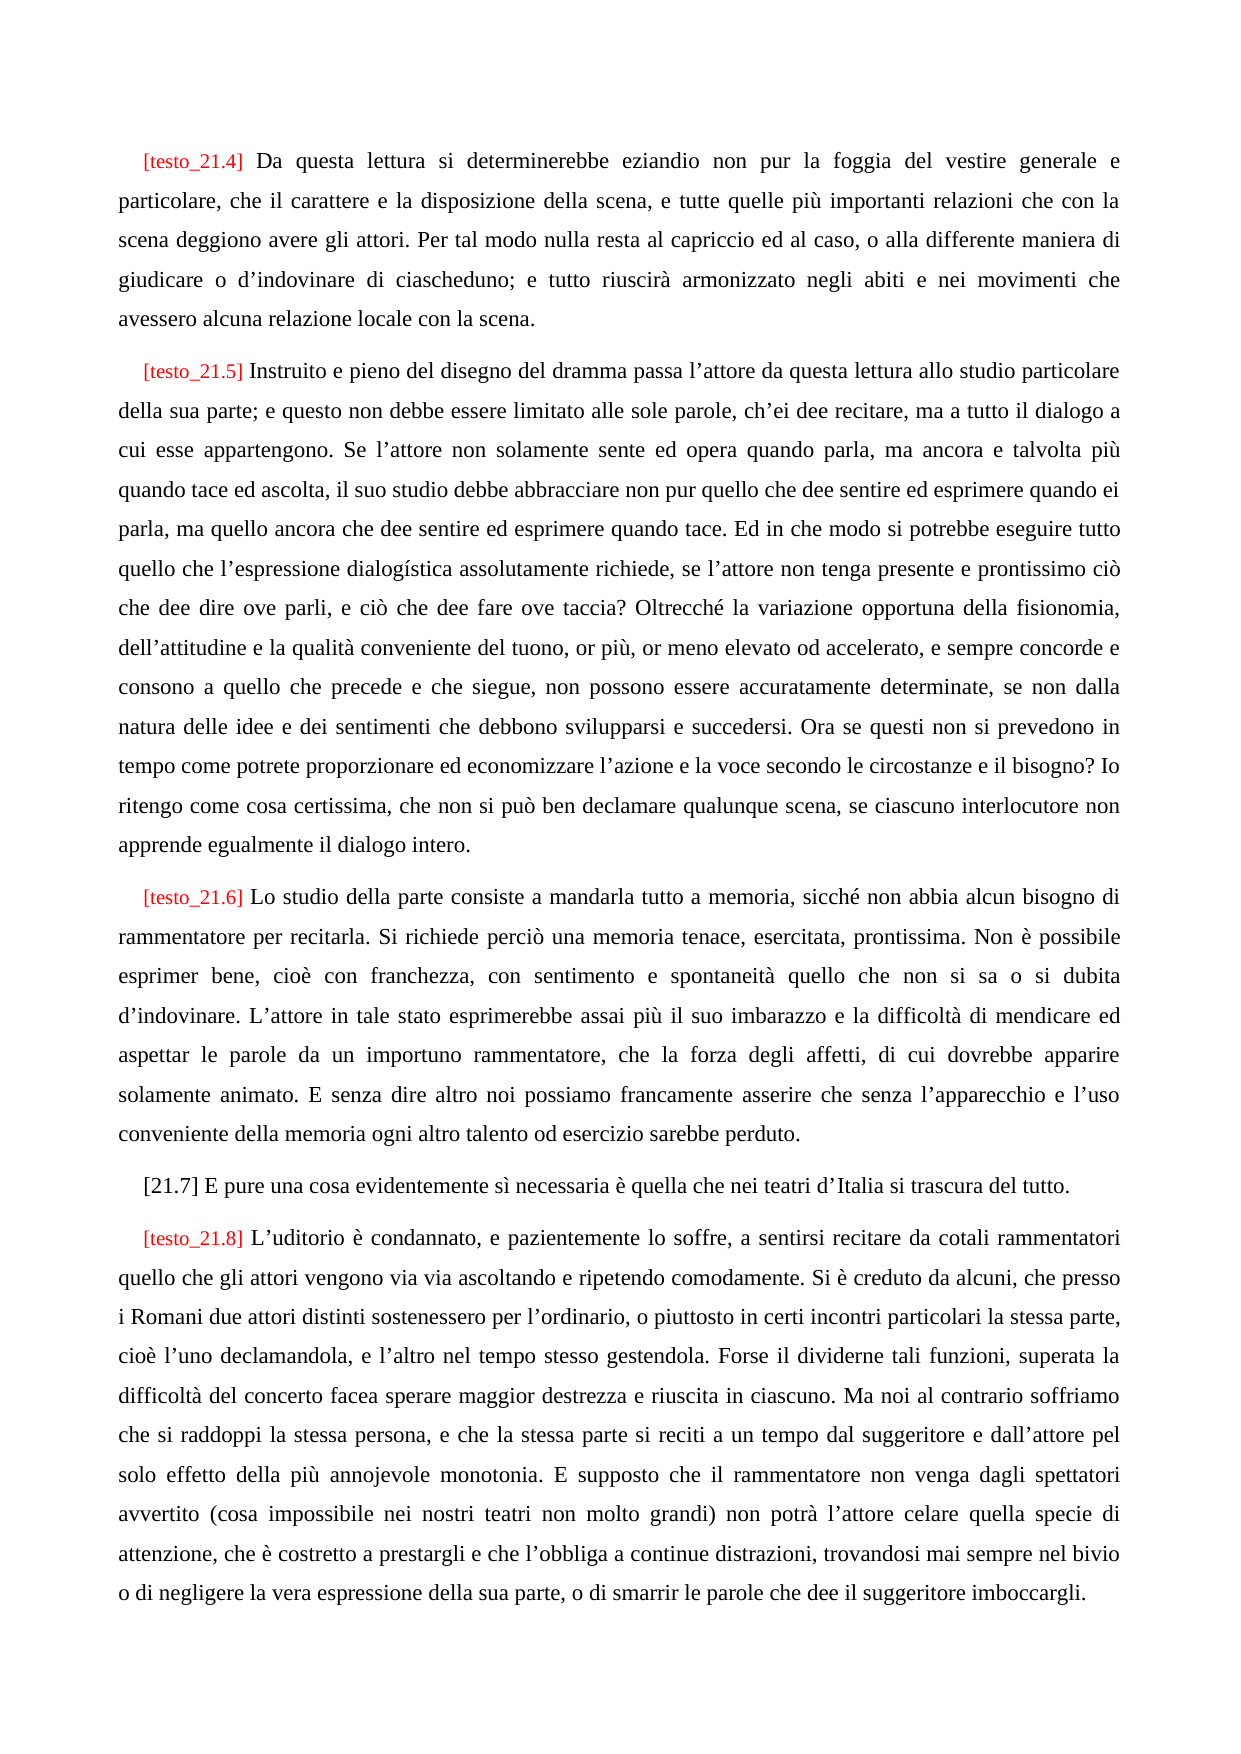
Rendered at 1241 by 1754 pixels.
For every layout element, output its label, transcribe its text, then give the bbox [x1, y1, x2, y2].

text [testo_21.8] L’uditorio è condannato, e pazientemente lo soffre, a sentirsi recitare da cotali rammentatori quello che gli attori vengono via via ascoltando e ripetendo comodamente. Si è creduto da alcuni, che presso i Romani due attori distinti sostenessero per l’ordinario, o piuttosto in certi incontri particolari la stessa parte, cioè l’uno declamandola, e l’altro nel tempo stesso gestendola. Forse il dividerne tali funzioni, superata la difficoltà del concerto facea sperare maggior destrezza e riuscita in ciascuno. Ma noi al contrario soffriamo che si raddoppi la stessa persona, e che la stessa parte si reciti a un tempo dal suggeritore e dall’attore pel solo effetto della più annojevole monotonia. E supposto che il rammentatore non venga dagli spettatori avvertito (cosa impossibile nei nostri teatri non molto grandi) non potrà l’attore celare quella specie di attenzione, che è costretto a prestargli e che l’obbliga a continue distrazioni, trovandosi mai sempre nel bivio o di negligere la vera espressione della sua parte, o di smarrir le parole che dee il suggeritore imboccargli. [118, 1224, 1122, 1606]
text [testo_21.5] Instruito e pieno del disegno del dramma passa l’attore da questa lettura allo studio particolare della sua parte; e questo non debbe essere limitato alle sole parole, ch’ei dee recitare, ma a tutto il dialogo a cui esse appartengono. Se l’attore non solamente sente ed opera quando parla, ma ancora e talvolta più quando tace ed ascolta, il suo studio debbe abbracciare non pur quello che dee sentire ed esprimere quando ei parla, ma quello ancora che dee sentire ed esprimere quando tace. Ed in che modo si potrebbe eseguire tutto quello che l’espressione dialogística assolutamente richiede, se l’attore non tenga presente e prontissimo ciò che dee dire ove parli, e ciò che dee fare ove taccia? Oltrecché la variazione opportuna della fisionomia, dell’attitudine e la qualità conveniente del tuono, or più, or meno elevato od accelerato, e sempre concorde e consono a quello che precede e che siegue, non possono essere accuratamente determinate, se non dalla natura delle idee e dei sentimenti che debbono svilupparsi e succedersi. Ora se questi non si prevedono in tempo come potrete proporzionare ed economizzare l’azione e la voce secondo le circostanze e il bisogno? Io ritengo come cosa certissima, che non si può ben declamare qualunque scena, se ciascuno interlocutore non apprende egualmente il dialogo intero. [118, 357, 1122, 858]
text [testo_21.6] Lo studio della parte consiste a mandarla tutto a memoria, sicché non abbia alcun bisogno di rammentatore per recitarla. Si richiede perciò una memoria tenace, esercitata, prontissima. Non è possibile esprimer bene, cioè con franchezza, con sentimento e spontaneità quello che non si sa o si dubita d’indovinare. L’attore in tale stato esprimerebbe assai più il suo imbarazzo e la difficoltà di mendicare ed aspettar le parole da un importuno rammentatore, che la forza degli affetti, di cui dovrebbe apparire solamente animato. E senza dire altro noi possiamo francamente asserire che senza l’apparecchio e l’uso conveniente della memoria ogni altro talento od esercizio sarebbe perduto. [118, 883, 1122, 1146]
text [21.7] E pure una cosa evidentemente sì necessaria è quella che nei teatri d’Italia si trascura del tutto. [118, 1172, 1122, 1198]
text [testo_21.4] Da questa lettura si determinerebbe eziandio non pur la foggia del vestire generale e particolare, che il carattere e la disposizione della scena, e tutte quelle più importanti relazioni che con la scena deggiono avere gli attori. Per tal modo nulla resta al capriccio ed al caso, o alla differente maniera di giudicare o d’indovinare di ciascheduno; e tutto riuscirà armonizzato negli abiti e nei movimenti che avessero alcuna relazione locale con la scena. [118, 148, 1122, 332]
